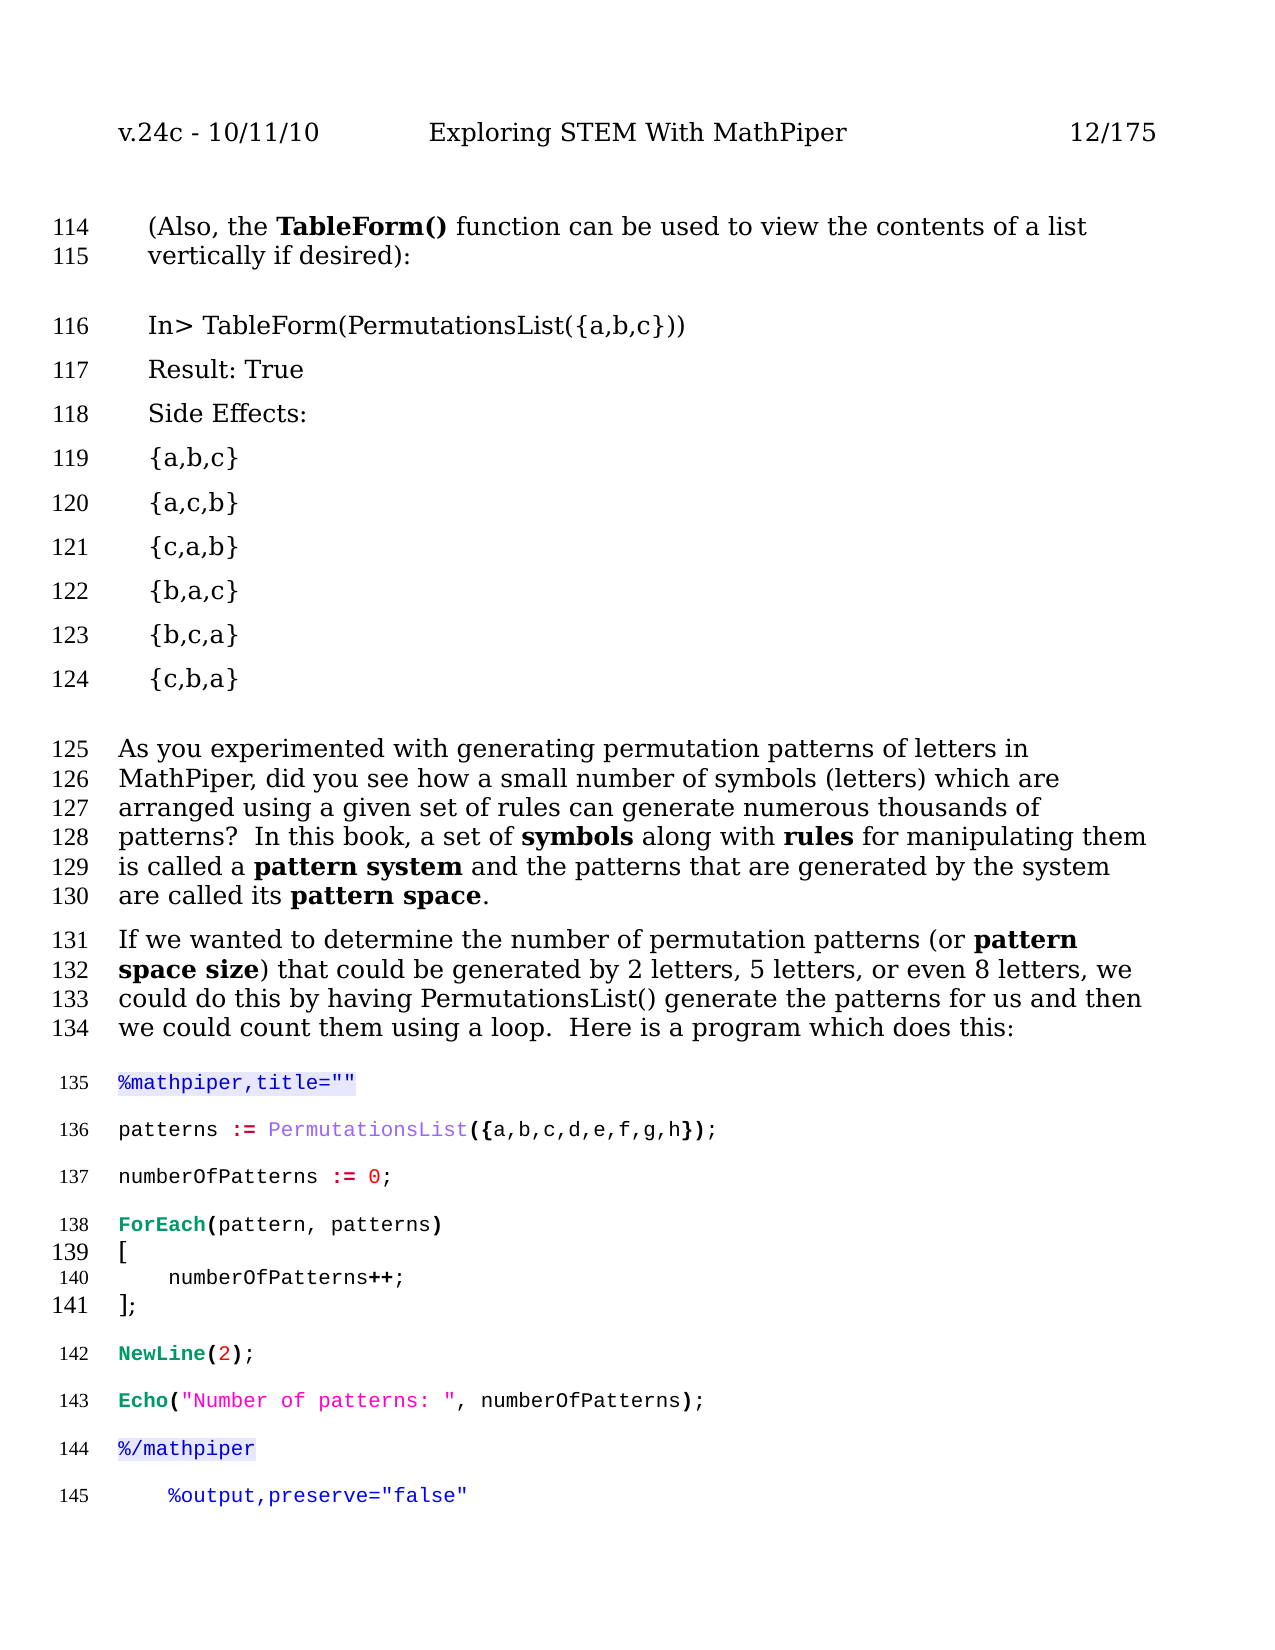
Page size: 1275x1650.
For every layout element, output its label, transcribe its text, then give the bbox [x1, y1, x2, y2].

text %mathpiper,title="" [118, 1072, 1157, 1096]
text If we wanted to determine the number of permutation patterns (or pattern space size) that could be generated by 2 letters, 5 letters, or even 8 letters, we could do this by having PermutationsList() generate the patterns for us and then we could count them using a loop. Here is a program which does this: [118, 925, 1157, 1042]
text Echo("Number of patterns: ", numberOfPatterns); [118, 1390, 1157, 1414]
text {a,b,c} [148, 444, 1157, 473]
text ForEach(pattern, patterns) [118, 1214, 1157, 1237]
text %/mathpiper [118, 1438, 1157, 1461]
text {c,b,a} [148, 664, 1157, 694]
text %output,preserve="false" [118, 1485, 1157, 1509]
text patterns := PermutationsList({a,b,c,d,e,f,g,h}); [118, 1119, 1157, 1143]
text {b,c,a} [148, 620, 1157, 649]
text {a,c,b} [148, 488, 1157, 517]
text In> TableForm(PermutationsList({a,b,c})) [148, 311, 1157, 340]
text [ [118, 1237, 1157, 1267]
text Side Effects: [148, 399, 1157, 429]
text Result: True [148, 355, 1157, 384]
text As you experimented with generating permutation patterns of letters in MathPiper, did you see how a small number of symbols (letters) which are arranged using a given set of rules can generate numerous thousands of patterns? In this book, a set of symbols along with rules for manipulating them is called a pattern system and the patterns that are generated by the system are called its pattern space. [118, 734, 1157, 910]
text ]; [118, 1290, 1157, 1319]
text numberOfPatterns := 0; [118, 1167, 1157, 1190]
text {c,a,b} [148, 532, 1157, 561]
text numberOfPatterns++; [118, 1267, 1157, 1290]
text {b,a,c} [148, 576, 1157, 605]
text NewLine(2); [118, 1343, 1157, 1367]
text (Also, the TableForm() function can be used to view the contents of a list vertically if desired): [148, 212, 1157, 270]
